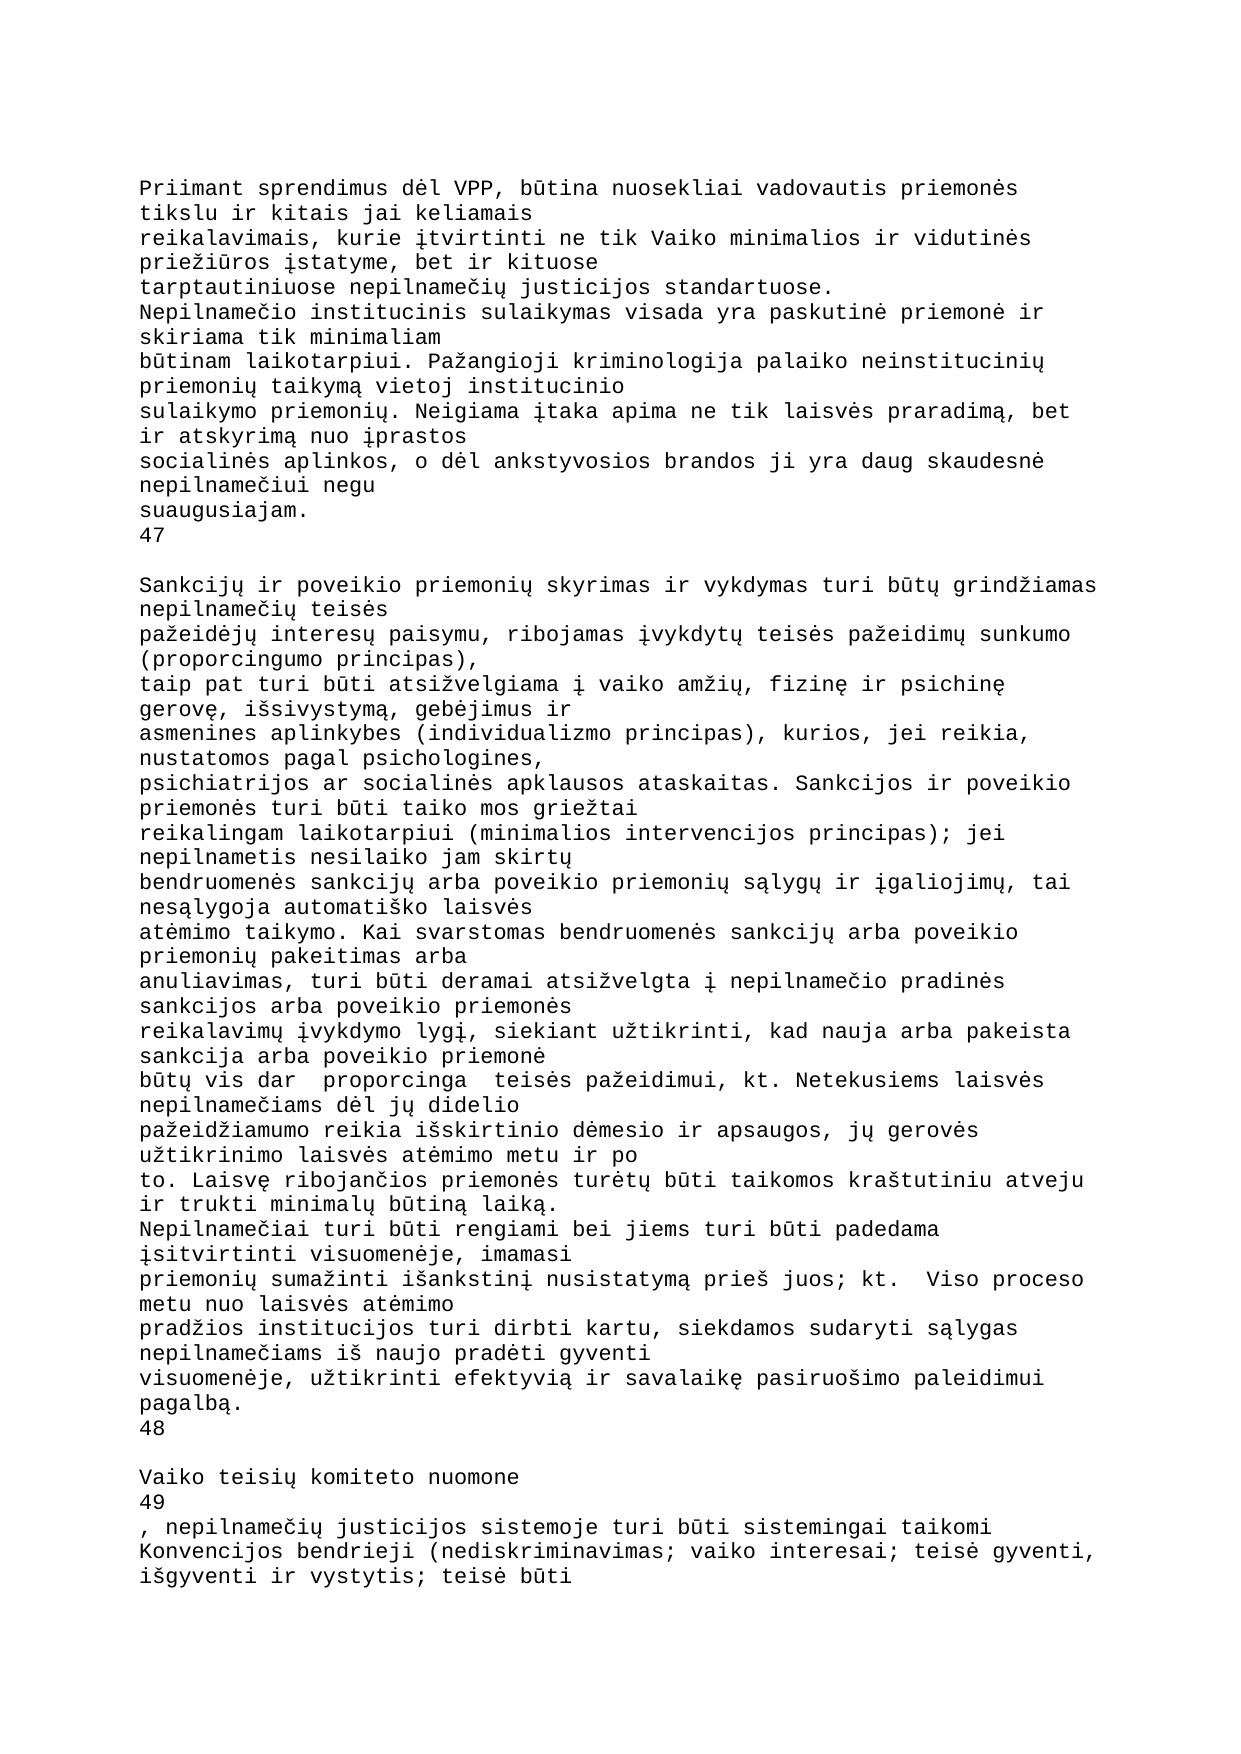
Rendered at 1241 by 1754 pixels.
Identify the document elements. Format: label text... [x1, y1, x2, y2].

text tarptautiniuose nepilnamečių justicijos standartuose. [139, 276, 1101, 301]
text pažeidėjų interesų paisymu, ribojamas įvykdytų teisės pažeidimų sunkumo (proporcingumo principas), [139, 623, 1101, 673]
text reikalavimais, kurie įtvirtinti ne tik Vaiko minimalios ir vidutinės priežiūros įstatyme, bet ir kituose [139, 227, 1101, 276]
text sulaikymo priemonių. Neigiama įtaka apima ne tik laisvės praradimą, bet ir atskyrimą nuo įprastos [139, 400, 1101, 450]
text 47 [139, 524, 1101, 549]
text to. Laisvę ribojančios priemonės turėtų būti taikomos kraštutiniu atveju ir trukti minimalų būtiną laiką. [139, 1169, 1101, 1218]
text pradžios institucijos turi dirbti kartu, siekdamos sudaryti sąlygas nepilnamečiams iš naujo pradėti gyventi [139, 1318, 1101, 1367]
text 48 [139, 1417, 1101, 1442]
text 49 [139, 1491, 1101, 1516]
text pažeidžiamumo reikia išskirtinio dėmesio ir apsaugos, jų gerovės užtikrinimo laisvės atėmimo metu ir po [139, 1119, 1101, 1169]
text bendruomenės sankcijų arba poveikio priemonių sąlygų ir įgaliojimų, tai nesąlygoja automatiško laisvės [139, 871, 1101, 921]
text reikalavimų įvykdymo lygį, siekiant užtikrinti, kad nauja arba pakeista sankcija arba poveikio priemonė [139, 1020, 1101, 1070]
text Nepilnamečio institucinis sulaikymas visada yra paskutinė priemonė ir skiriama tik minimaliam [139, 301, 1101, 351]
text , nepilnamečių justicijos sistemoje turi būti sistemingai taikomi [139, 1516, 1101, 1541]
text suaugusiajam. [139, 499, 1101, 524]
text Sankcijų ir poveikio priemonių skyrimas ir vykdymas turi būtų grindžiamas nepilnamečių teisės [139, 574, 1101, 623]
text atėmimo taikymo. Kai svarstomas bendruomenės sankcijų arba poveikio priemonių pakeitimas arba [139, 921, 1101, 971]
text anuliavimas, turi būti deramai atsižvelgta į nepilnamečio pradinės sankcijos arba poveikio priemonės [139, 971, 1101, 1020]
text taip pat turi būti atsižvelgiama į vaiko amžių, fizinę ir psichinę gerovę, išsivystymą, gebėjimus ir [139, 673, 1101, 723]
text psichiatrijos ar socialinės apklausos ataskaitas. Sankcijos ir poveikio priemonės turi būti taiko mos griežtai [139, 772, 1101, 822]
text Nepilnamečiai turi būti rengiami bei jiems turi būti padedama įsitvirtinti visuomenėje, imamasi [139, 1218, 1101, 1268]
text Vaiko teisių komiteto nuomone [139, 1466, 1101, 1491]
text priemonių sumažinti išankstinį nusistatymą prieš juos; kt. Viso proceso metu nuo laisvės atėmimo [139, 1268, 1101, 1318]
text Konvencijos bendrieji (nediskriminavimas; vaiko interesai; teisė gyventi, išgyventi ir vystytis; teisė būti [139, 1541, 1101, 1590]
text Priimant sprendimus dėl VPP, būtina nuosekliai vadovautis priemonės tikslu ir kitais jai keliamais [139, 177, 1101, 227]
text visuomenėje, užtikrinti efektyvią ir savalaikę pasiruošimo paleidimui pagalbą. [139, 1367, 1101, 1417]
text reikalingam laikotarpiui (minimalios intervencijos principas); jei nepilnametis nesilaiko jam skirtų [139, 822, 1101, 871]
text socialinės aplinkos, o dėl ankstyvosios brandos ji yra daug skaudesnė nepilnamečiui negu [139, 450, 1101, 499]
text asmenines aplinkybes (individualizmo principas), kurios, jei reikia, nustatomos pagal psichologines, [139, 723, 1101, 772]
text būtų vis dar proporcinga teisės pažeidimui, kt. Netekusiems laisvės nepilnamečiams dėl jų didelio [139, 1070, 1101, 1119]
text būtinam laikotarpiui. Pažangioji kriminologija palaiko neinstitucinių priemonių taikymą vietoj institucinio [139, 351, 1101, 400]
